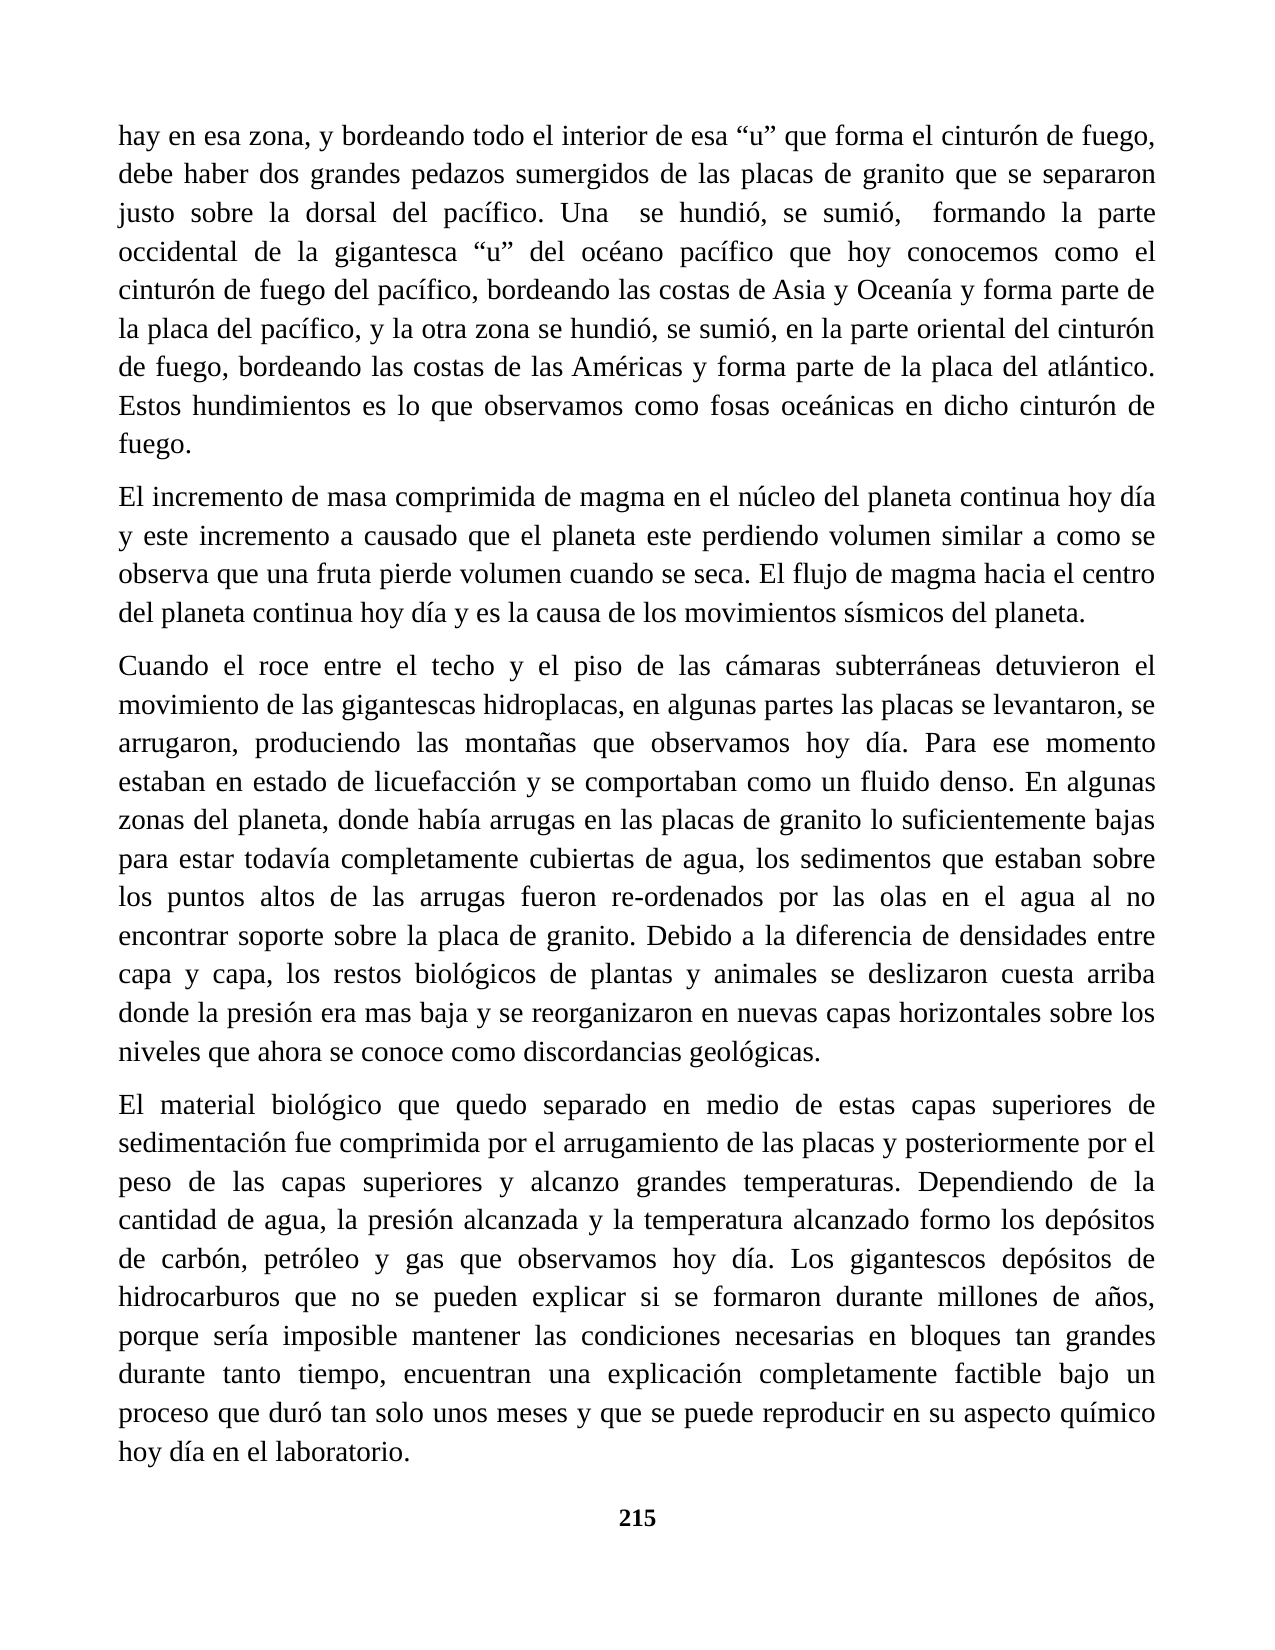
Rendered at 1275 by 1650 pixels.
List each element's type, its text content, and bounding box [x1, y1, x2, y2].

text El incremento de masa comprimida de magma en el núcleo del planeta continua hoy día y este incremento a causado que el planeta este perdiendo volumen similar a como se observa que una fruta pierde volumen cuando se seca. El flujo de magma hacia el centro del planeta continua hoy día y es la causa de los movimientos sísmicos del planeta. [118, 479, 1157, 629]
text Cuando el roce entre el techo y el piso de las cámaras subterráneas detuvieron el movimiento de las gigantescas hidroplacas, en algunas partes las placas se levantaron, se arrugaron, produciendo las montañas que observamos hoy día. Para ese momento estaban en estado de licuefacción y se comportaban como un fluido denso. En algunas zonas del planeta, donde había arrugas en las placas de granito lo suficientemente bajas para estar todavía completamente cubiertas de agua, los sedimentos que estaban sobre los puntos altos de las arrugas fueron re-ordenados por las olas en el agua al no encontrar soporte sobre la placa de granito. Debido a la diferencia de densidades entre capa y capa, los restos biológicos de plantas y animales se deslizaron cuesta arriba donde la presión era mas baja y se reorganizaron en nuevas capas horizontales sobre los niveles que ahora se conoce como discordancias geológicas. [118, 648, 1157, 1067]
text El material biológico que quedo separado en medio de estas capas superiores de sedimentación fue comprimida por el arrugamiento de las placas y posteriormente por el peso de las capas superiores y alcanzo grandes temperaturas. Dependiendo de la cantidad de agua, la presión alcanzada y la temperatura alcanzado formo los depósitos de carbón, petróleo y gas que observamos hoy día. Los gigantescos depósitos de hidrocarburos que no se pueden explicar si se formaron durante millones de años, porque sería imposible mantener las condiciones necesarias en bloques tan grandes durante tanto tiempo, encuentran una explicación completamente factible bajo un proceso que duró tan solo unos meses y que se puede reproducir en su aspecto químico hoy día en el laboratorio. [118, 1087, 1157, 1467]
text hay en esa zona, y bordeando todo el interior de esa “u” que forma el cinturón de fuego, debe haber dos grandes pedazos sumergidos de las placas de granito que se separaron justo sobre la dorsal del pacífico. Una se hundió, se sumió, formando la parte occidental de la gigantesca “u” del océano pacífico que hoy conocemos como el cinturón de fuego del pacífico, bordeando las costas de Asia y Oceanía y forma parte de la placa del pacífico, y la otra zona se hundió, se sumió, en la parte oriental del cinturón de fuego, bordeando las costas de las Américas y forma parte de la placa del atlántico. Estos hundimientos es lo que observamos como fosas oceánicas en dicho cinturón de fuego. [118, 118, 1157, 460]
